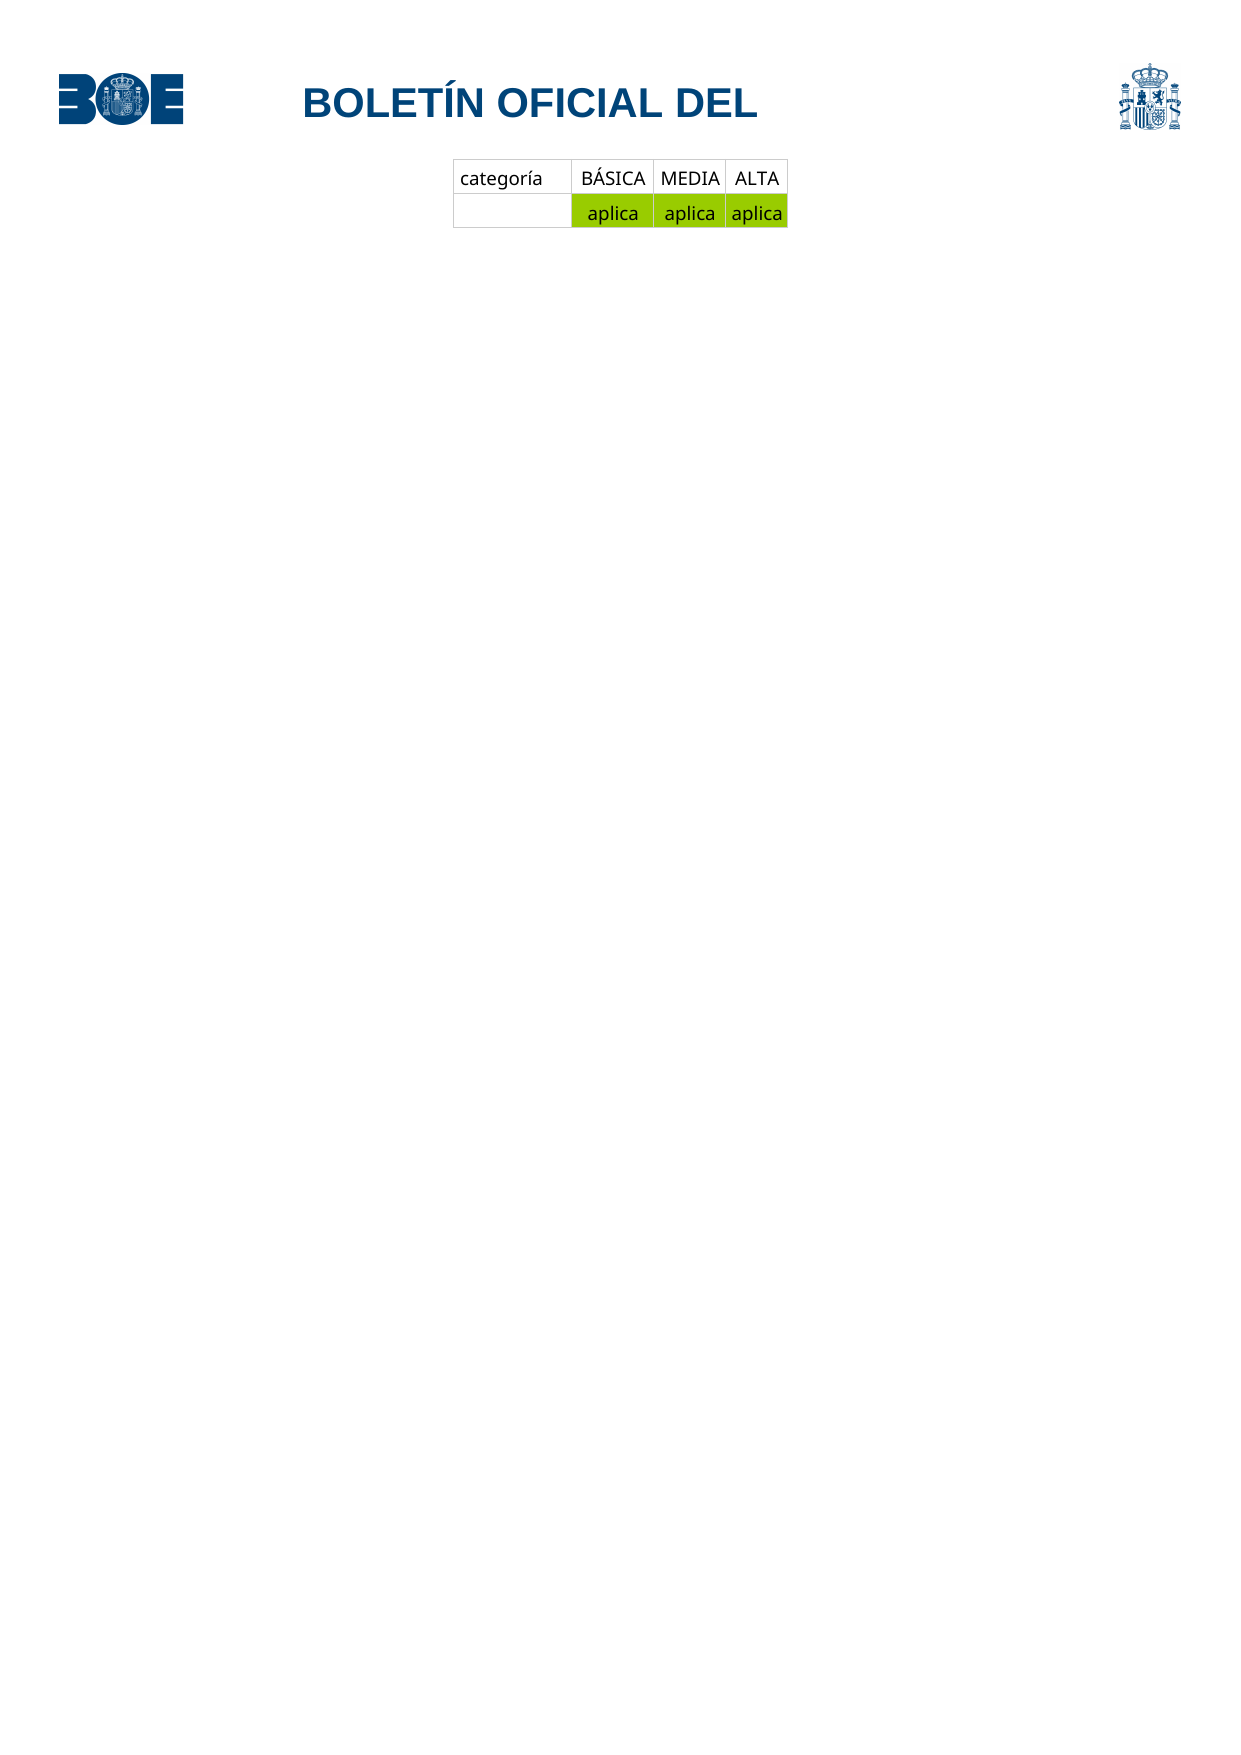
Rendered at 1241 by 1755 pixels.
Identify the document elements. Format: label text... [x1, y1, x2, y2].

table_cell aplica [654, 194, 725, 227]
table_cell [454, 194, 571, 227]
table_cell aplica [572, 194, 653, 227]
table_cell ALTA [726, 160, 787, 193]
table_cell aplica [726, 194, 787, 227]
table_cell BÁSICA [572, 160, 653, 193]
table_cell MEDIA [654, 160, 725, 193]
table_cell categoría [454, 160, 571, 193]
